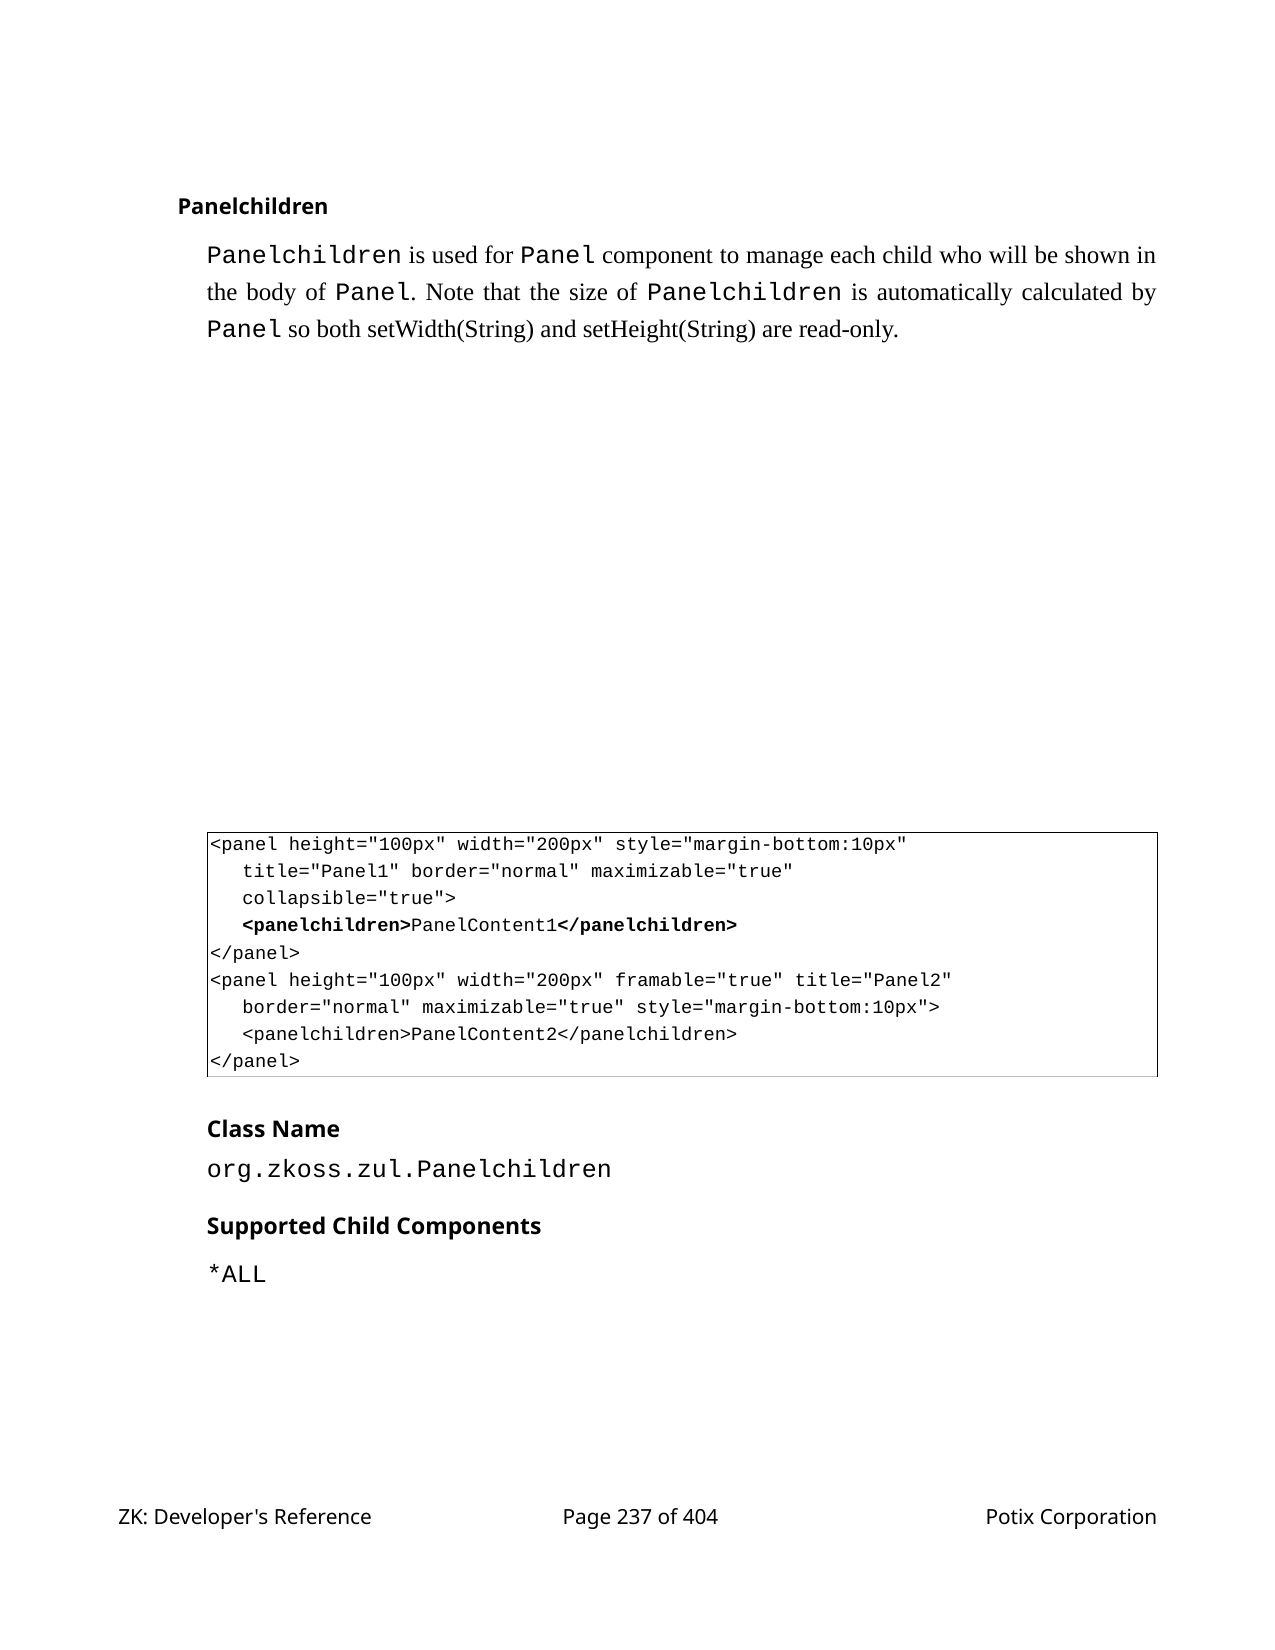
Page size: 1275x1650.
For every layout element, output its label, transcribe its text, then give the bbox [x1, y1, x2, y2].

text <panelchildren>PanelContent1</panelchildren> [208, 913, 1157, 938]
text border="normal" maximizable="true" style="margin-bottom:10px"> [208, 995, 1157, 1019]
text org.zkoss.zul.Panelchildren [207, 1157, 1157, 1185]
text <panel height="100px" width="200px" style="margin-bottom:10px" [208, 833, 1157, 856]
text collapsible="true"> [208, 886, 1157, 910]
text <panel height="100px" width="200px" framable="true" title="Panel2" [208, 968, 1157, 992]
text </panel> [208, 941, 1157, 965]
subtitle Panelchildren [177, 191, 1157, 221]
text *ALL [207, 1262, 1157, 1290]
text title="Panel1" border="normal" maximizable="true" [208, 859, 1157, 883]
text Panelchildren is used for Panel component to manage each child who will be shown in the body of Panel. Note that the size of Panelchildren is automatically calculated by Panel so both setWidth(String) and setHeight(String) are read-only. [207, 241, 1157, 344]
subtitle Class Name [207, 1113, 1157, 1144]
text <panelchildren>PanelContent2</panelchildren> [208, 1022, 1157, 1046]
subtitle Supported Child Components [207, 1210, 1157, 1241]
text </panel> [208, 1049, 1157, 1076]
